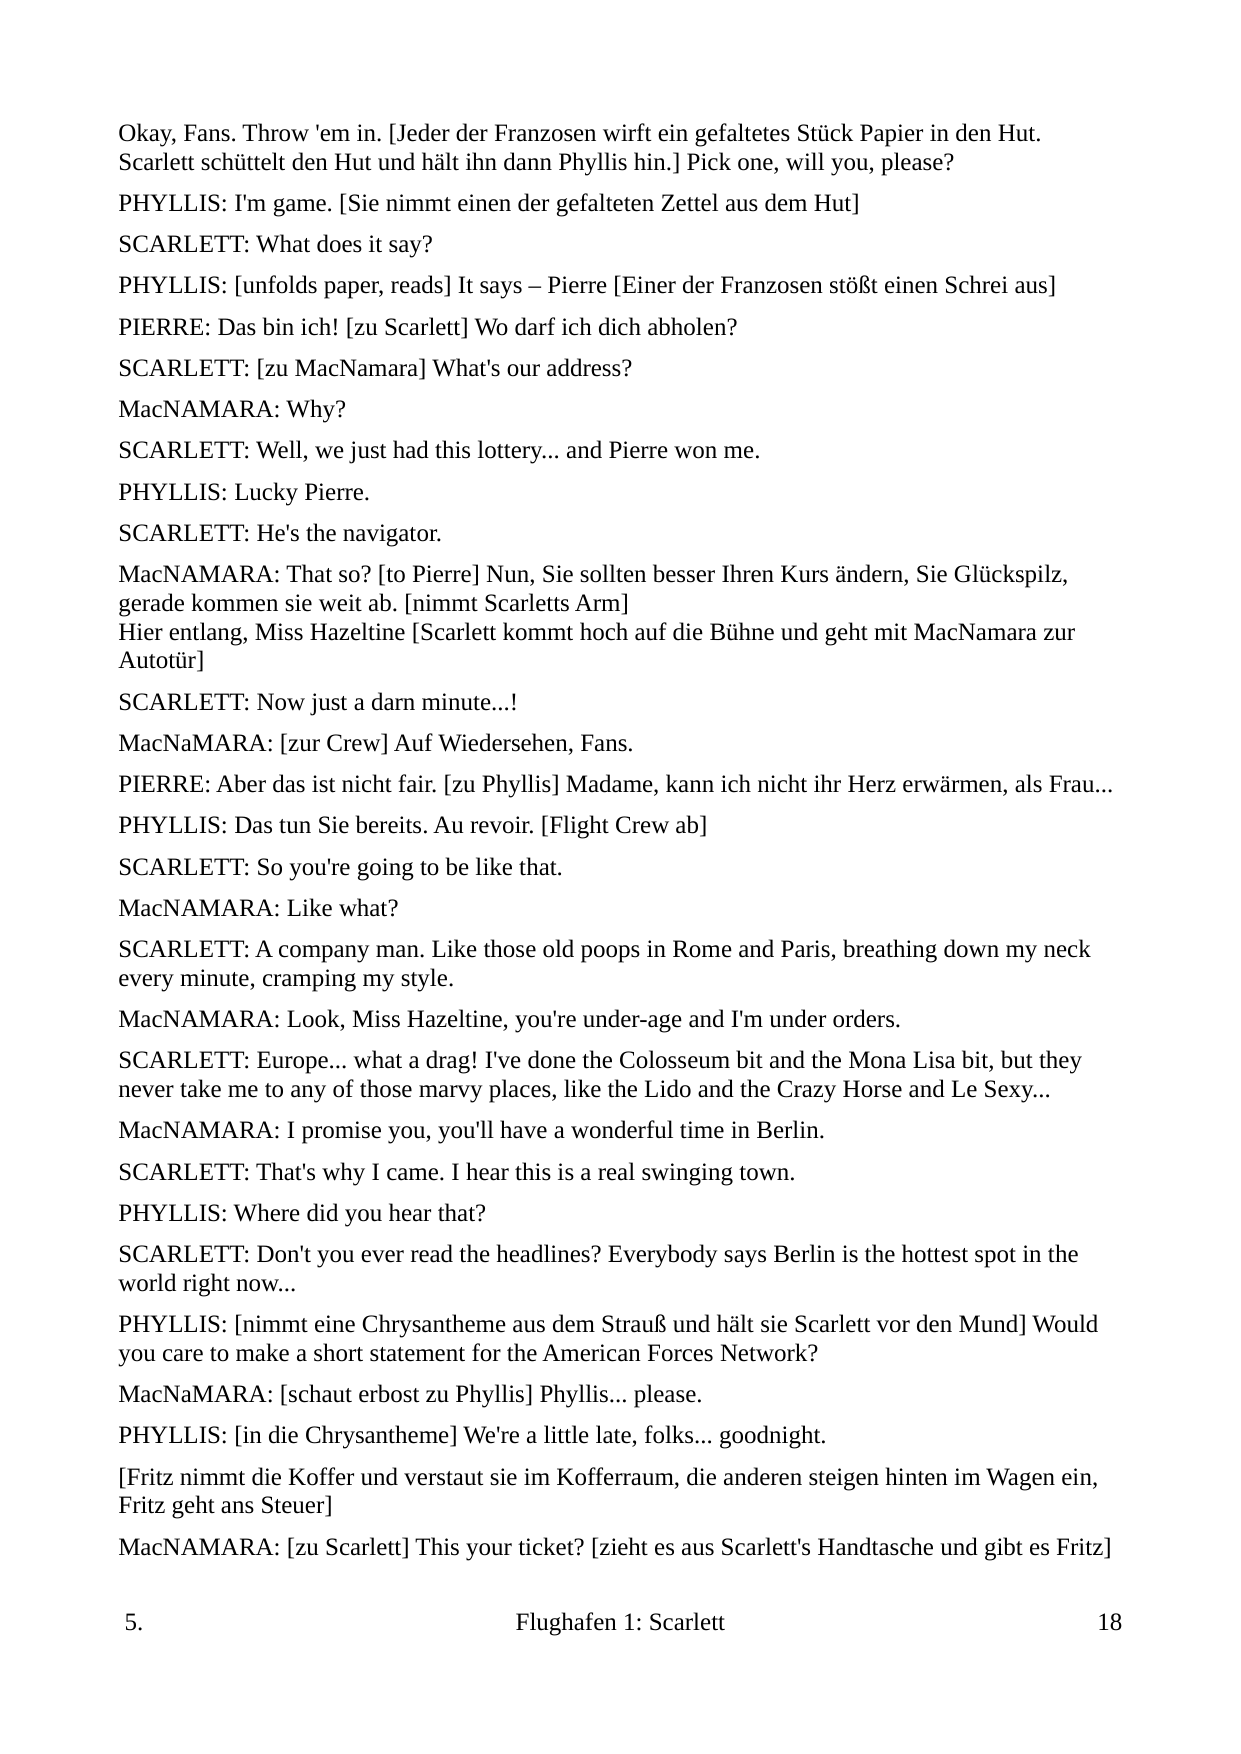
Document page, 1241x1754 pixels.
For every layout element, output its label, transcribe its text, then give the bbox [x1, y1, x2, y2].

text MacNAMARA: [zu Scarlett] This your ticket? [zieht es aus Scarlett's Handtasche und gibt es Fritz] [118, 1532, 1122, 1561]
text SCARLETT: Well, we just had this lottery... and Pierre won me. [118, 436, 1122, 464]
text SCARLETT: So you're going to be like that. [118, 852, 1122, 881]
text PIERRE: Das bin ich! [zu Scarlett] Wo darf ich dich abholen? [118, 312, 1122, 341]
text PHYLLIS: Lucky Pierre. [118, 477, 1122, 506]
text MacNAMARA: Like what? [118, 893, 1122, 922]
text MacNAMARA: That so? [to Pierre] Nun, Sie sollten besser Ihren Kurs ändern, Sie Glückspilz, gerade kommen sie weit ab. [nimmt Scarletts Arm] Hier entlang, Miss Hazeltine [Scarlett kommt hoch auf die Bühne und geht mit MacNamara zur Autotür] [118, 559, 1122, 674]
text SCARLETT: Don't you ever read the headlines? Everybody says Berlin is the hottest spot in the world right now... [118, 1239, 1122, 1297]
text Okay, Fans. Throw 'em in. [Jeder der Franzosen wirft ein gefaltetes Stück Papier in den Hut. Scarlett schüttelt den Hut und hält ihn dann Phyllis hin.] Pick one, will you, please? [118, 118, 1122, 176]
text SCARLETT: He's the navigator. [118, 518, 1122, 547]
text PHYLLIS: [nimmt eine Chrysantheme aus dem Strauß und hält sie Scarlett vor den Mund] Would you care to make a short statement for the American Forces Network? [118, 1309, 1122, 1367]
text SCARLETT: Now just a darn minute...! [118, 687, 1122, 716]
text PHYLLIS: Where did you hear that? [118, 1198, 1122, 1227]
text MacNAMARA: Why? [118, 394, 1122, 423]
text SCARLETT: A company man. Like those old poops in Rome and Paris, breathing down my neck every minute, cramping my style. [118, 934, 1122, 992]
text SCARLETT: Europe... what a drag! I've done the Colosseum bit and the Mona Lisa bit, but they never take me to any of those marvy places, like the Lido and the Crazy Horse and Le Sexy... [118, 1046, 1122, 1103]
text [Fritz nimmt die Koffer und verstaut sie im Kofferraum, die anderen steigen hinten im Wagen ein, Fritz geht ans Steuer] [118, 1462, 1122, 1519]
text SCARLETT: [zu MacNamara] What's our address? [118, 353, 1122, 382]
text PHYLLIS: [unfolds paper, reads] It says – Pierre [Einer der Franzosen stößt einen Schrei aus] [118, 271, 1122, 299]
text PHYLLIS: [in die Chrysantheme] We're a little late, folks... goodnight. [118, 1421, 1122, 1449]
text SCARLETT: What does it say? [118, 229, 1122, 258]
text MacNaMARA: [schaut erbost zu Phyllis] Phyllis... please. [118, 1379, 1122, 1408]
text MacNAMARA: Look, Miss Hazeltine, you're under-age and I'm under orders. [118, 1004, 1122, 1033]
text PIERRE: Aber das ist nicht fair. [zu Phyllis] Madame, kann ich nicht ihr Herz erwärmen, als Frau... [118, 769, 1122, 798]
text MacNaMARA: [zur Crew] Auf Wiedersehen, Fans. [118, 728, 1122, 757]
text PHYLLIS: Das tun Sie bereits. Au revoir. [Flight Crew ab] [118, 811, 1122, 839]
text MacNAMARA: I promise you, you'll have a wonderful time in Berlin. [118, 1116, 1122, 1144]
text SCARLETT: That's why I came. I hear this is a real swinging town. [118, 1157, 1122, 1186]
text PHYLLIS: I'm game. [Sie nimmt einen der gefalteten Zettel aus dem Hut] [118, 188, 1122, 217]
